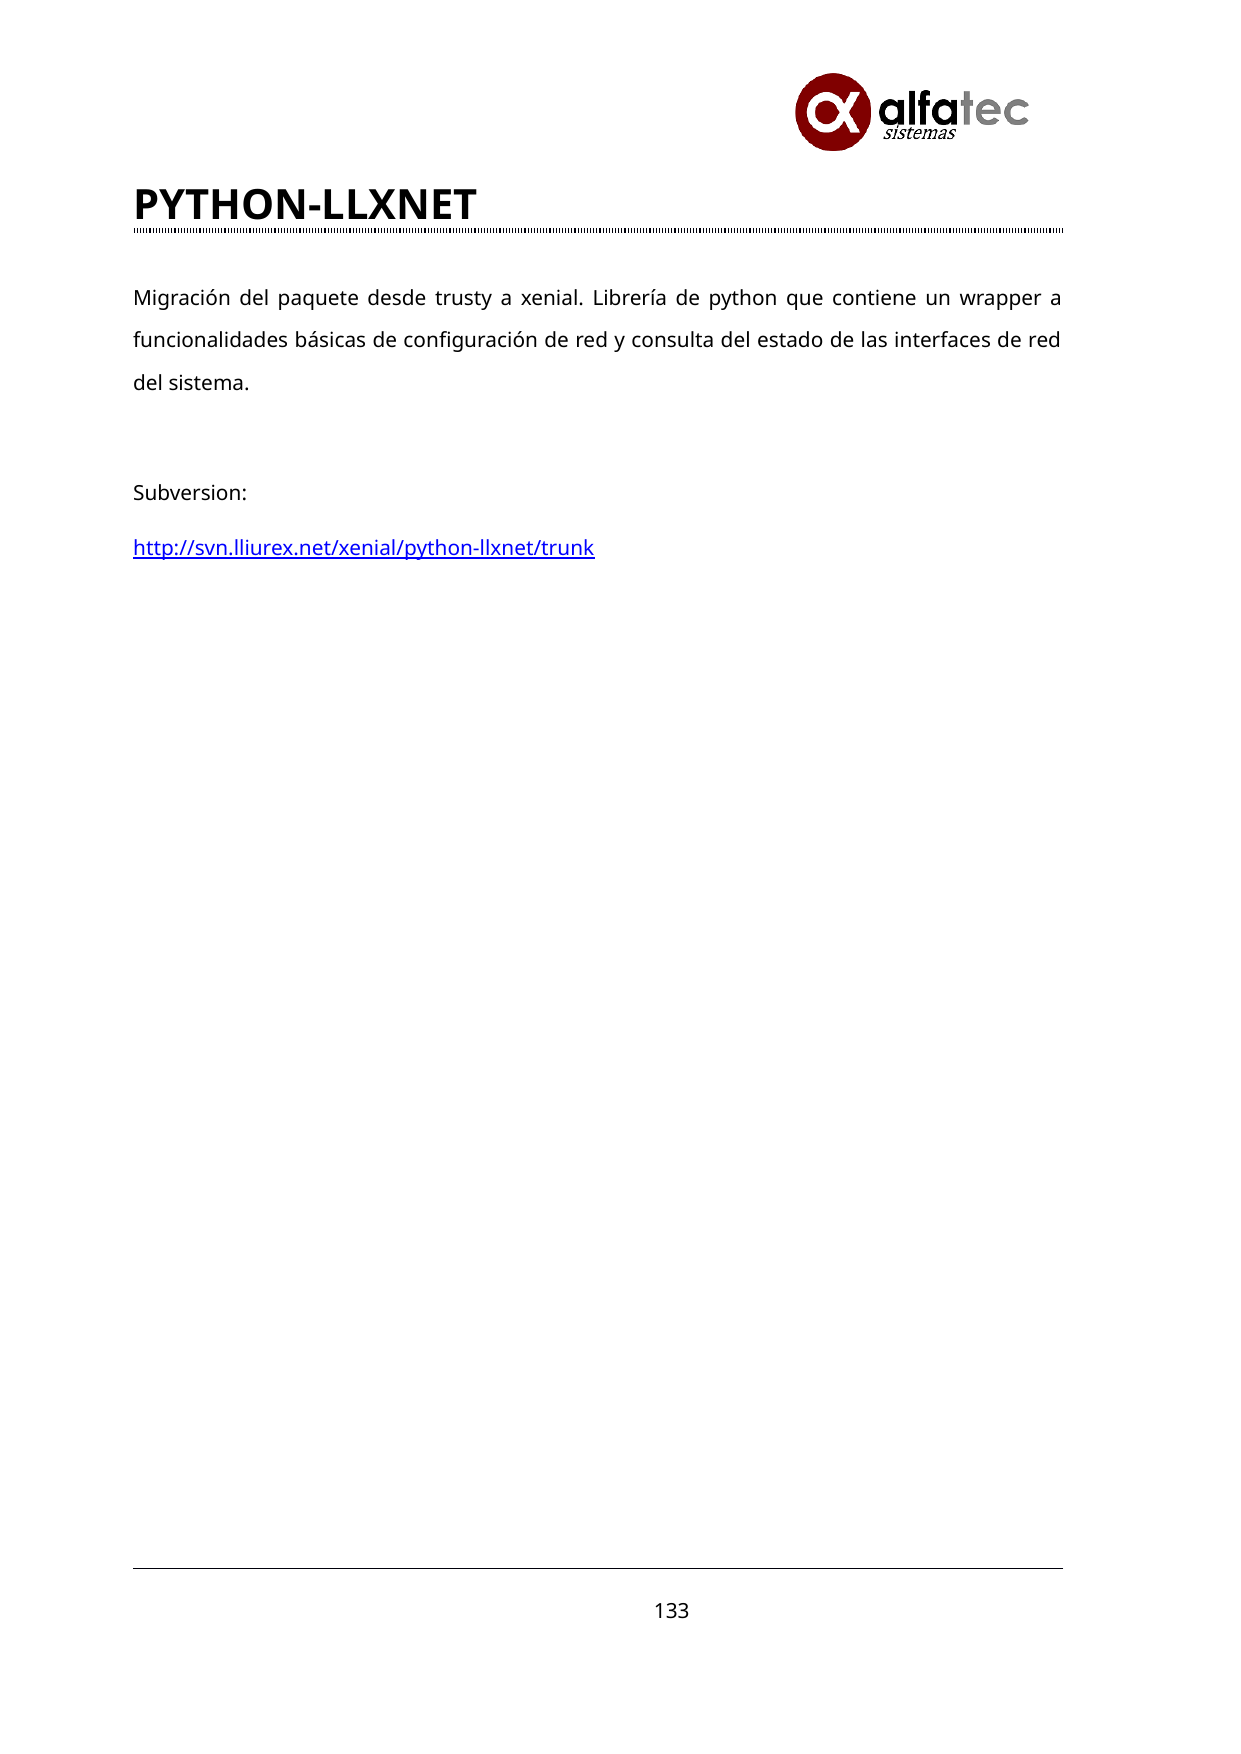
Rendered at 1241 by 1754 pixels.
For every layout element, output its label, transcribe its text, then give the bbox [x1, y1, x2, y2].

text http://svn.lliurex.net/xenial/python-llxnet/trunk [133, 533, 1063, 562]
picture [795, 73, 1031, 151]
text Subversion: [133, 478, 1063, 507]
subtitle PYTHON-LLXNET [133, 193, 1063, 233]
text Migración del paquete desde trusty a xenial. Librería de python que contiene un wrapper a funcionalidades básicas de configuración de red y consulta del estado de las interfaces de red del sistema. [133, 283, 1063, 396]
